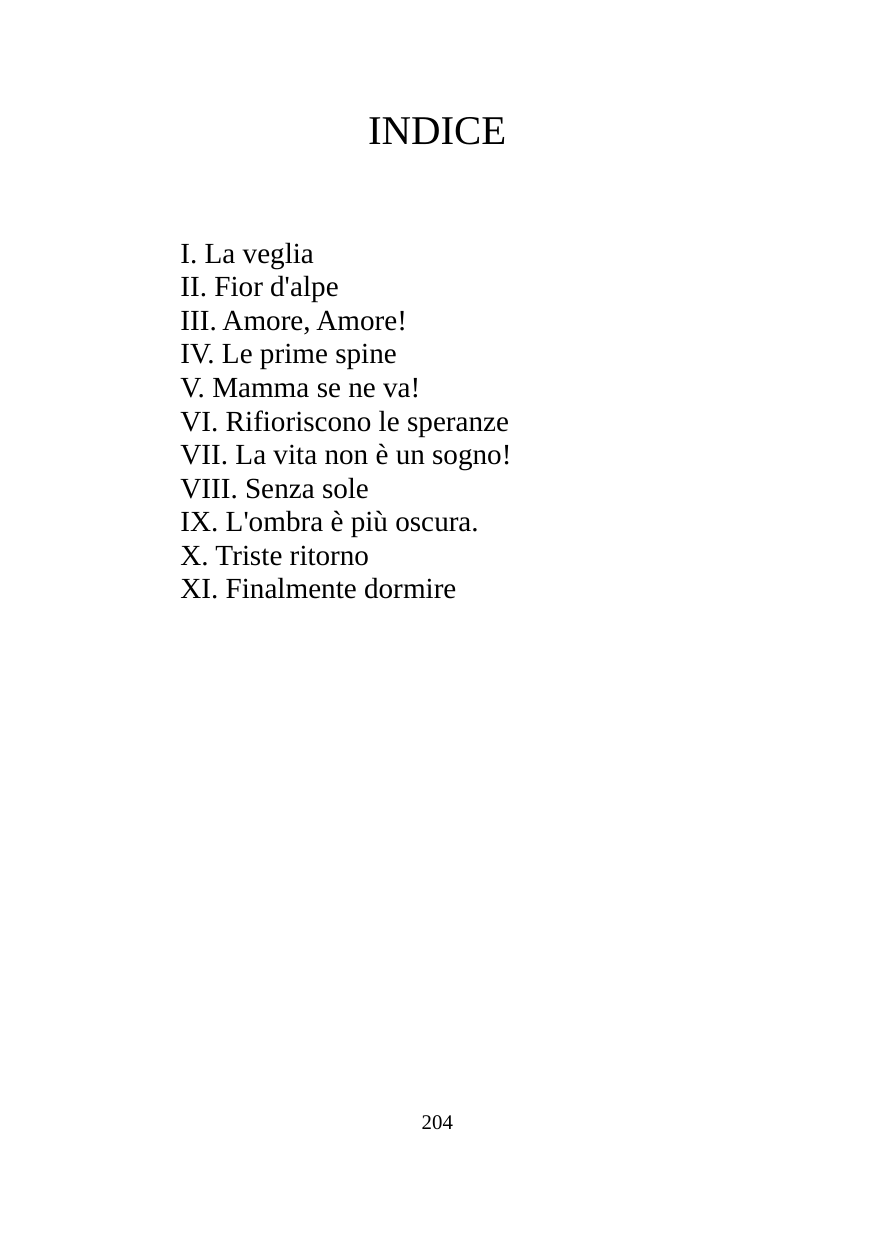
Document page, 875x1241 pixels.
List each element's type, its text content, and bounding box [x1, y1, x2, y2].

text V. Mamma se ne va! [106, 370, 768, 404]
text VIII. Senza sole [106, 471, 768, 504]
subtitle INDICE [106, 106, 768, 153]
text VI. Rifioriscono le speranze [106, 404, 768, 437]
text II. Fior d'alpe [106, 269, 768, 303]
text I. La veglia [106, 236, 768, 269]
text IV. Le prime spine [106, 337, 768, 370]
text IX. L'ombra è più oscura. [106, 504, 768, 538]
text X. Triste ritorno [106, 538, 768, 571]
text III. Amore, Amore! [106, 303, 768, 337]
text VII. La vita non è un sogno! [106, 437, 768, 471]
text XI. Finalmente dormire [106, 571, 768, 605]
